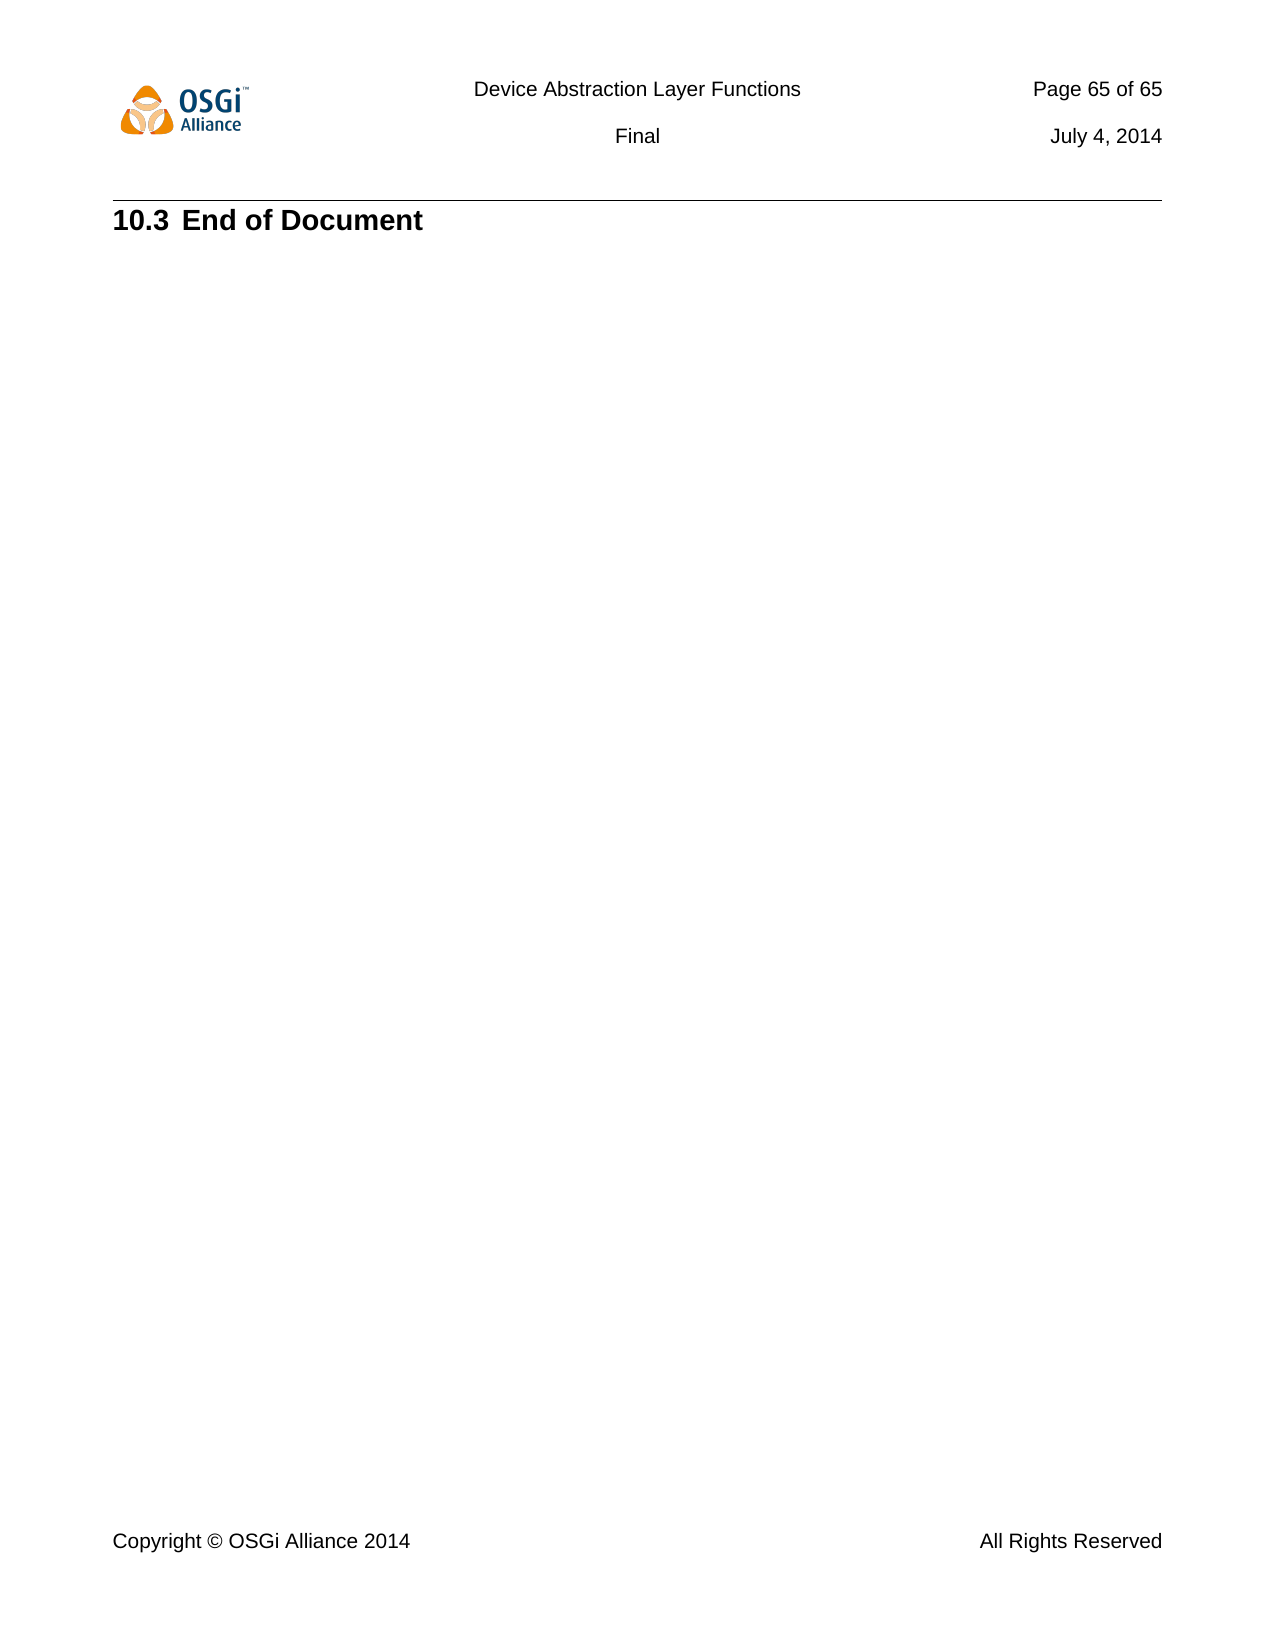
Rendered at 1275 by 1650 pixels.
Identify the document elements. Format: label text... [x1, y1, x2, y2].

picture [113, 78, 257, 142]
subtitle End of Document [112, 201, 1162, 236]
